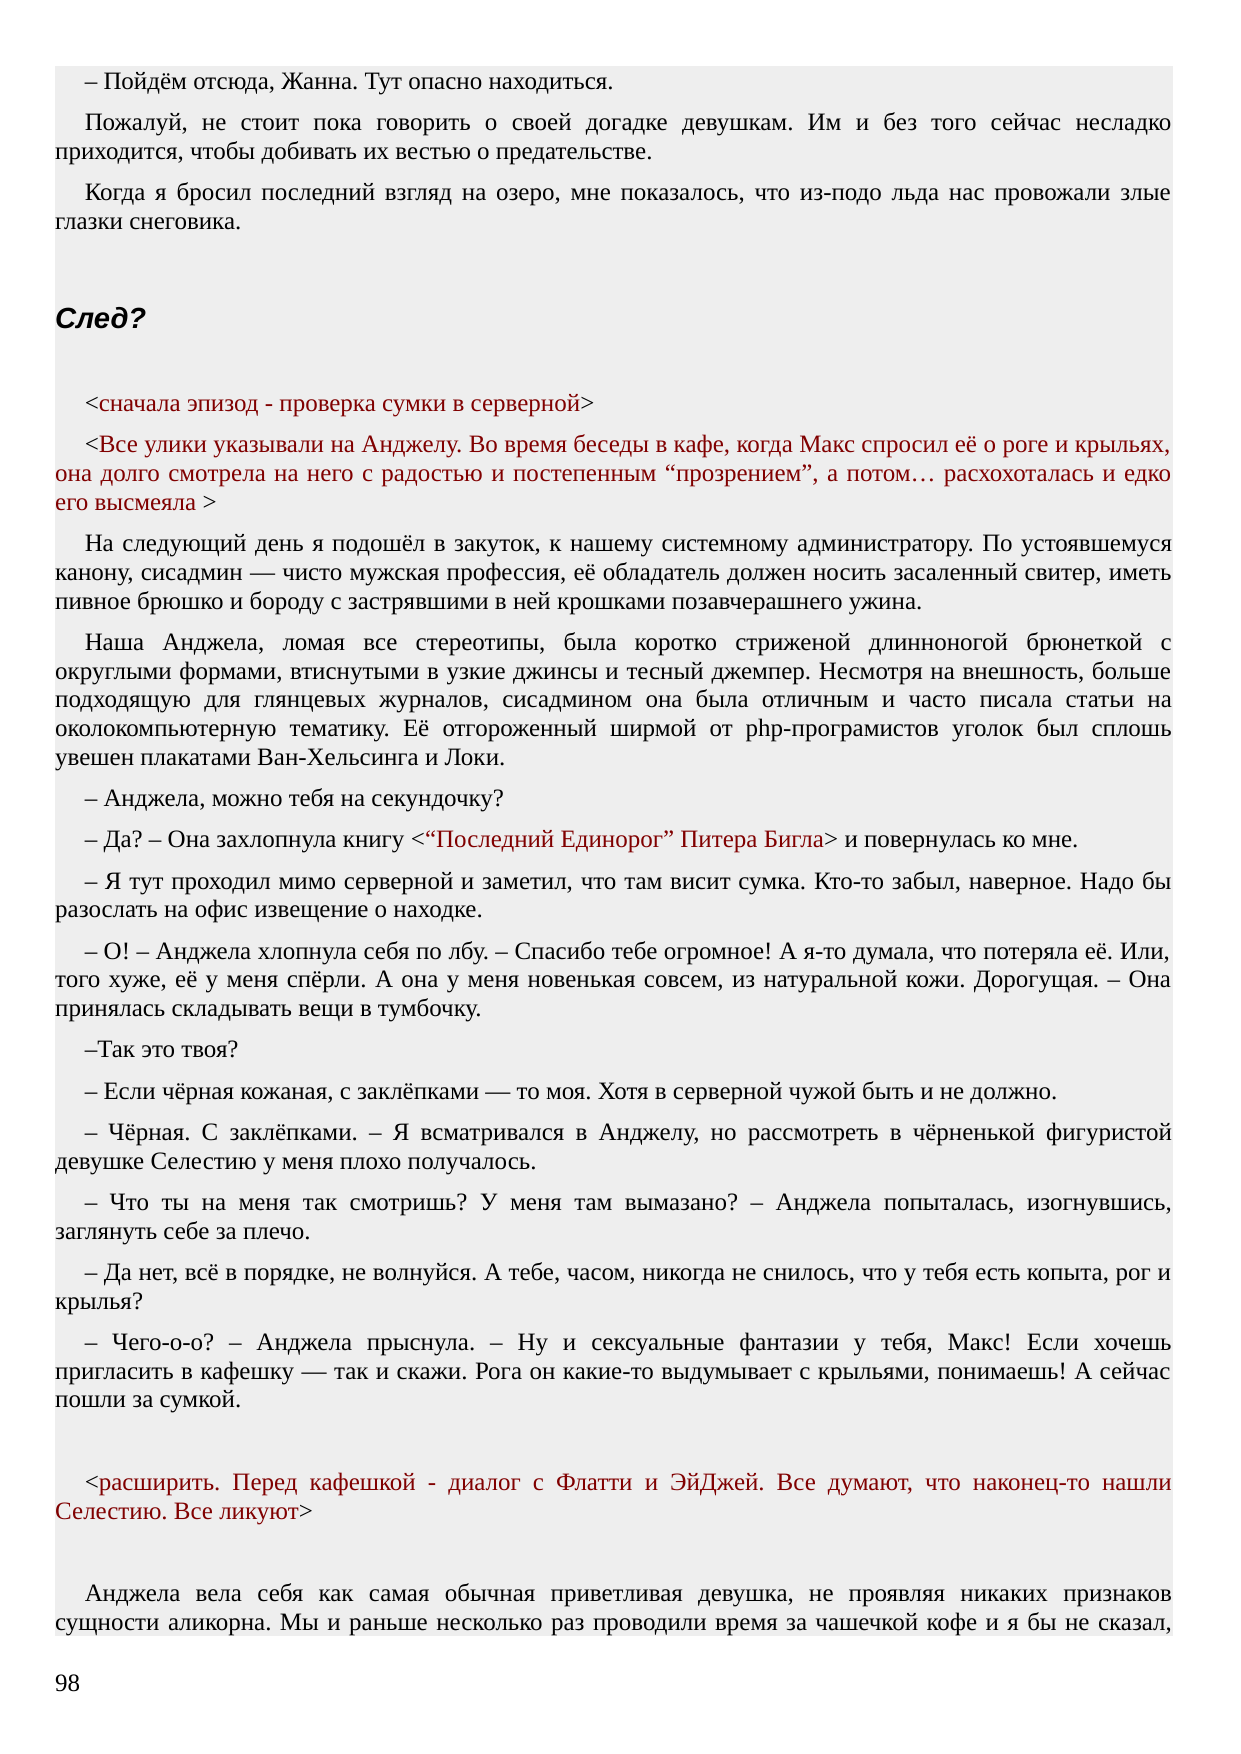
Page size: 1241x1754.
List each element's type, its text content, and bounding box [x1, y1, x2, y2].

text – О! – Анджела хлопнула себя по лбу. – Спасибо тебе огромное! А я-то думала, что потеряла её. Или, того хуже, её у меня спёрли. А она у меня новенькая совсем, из натуральной кожи. Дорогущая. – Она принялась складывать вещи в тумбочку. [55, 936, 1173, 1022]
text На следующий день я подошёл в закуток, к нашему системному администратору. По устоявшемуся канону, сисадмин — чисто мужская профессия, её обладатель должен носить засаленный свитер, иметь пивное брюшко и бороду с застрявшими в ней крошками позавчерашнего ужина. [55, 528, 1173, 614]
text – Чего-о-о? – Анджела прыснула. – Ну и сексуальные фантазии у тебя, Макс! Если хочешь пригласить в кафешку — так и скажи. Рога он какие-то выдумывает с крыльями, понимаешь! А сейчас пошли за сумкой. [55, 1327, 1173, 1413]
text – Да нет, всё в порядке, не волнуйся. А тебе, часом, никогда не снилось, что у тебя есть копыта, рог и крылья? [55, 1257, 1173, 1314]
text – Что ты на меня так смотришь? У меня там вымазано? – Анджела попыталась, изогнувшись, заглянуть себе за плечо. [55, 1187, 1173, 1244]
text Когда я бросил последний взгляд на озеро, мне показалось, что из-подо льда нас провожали злые глазки снеговика. [55, 177, 1173, 235]
text <Все улики указывали на Анджелу. Во время беседы в кафе, когда Макс спросил её о роге и крыльях, она долго смотрела на него с радостью и постепенным “прозрением”, а потом… расхохоталась и едко его высмеяла > [55, 429, 1173, 516]
text – Если чёрная кожаная, с заклёпками — то моя. Хотя в серверной чужой быть и не должно. [55, 1076, 1173, 1104]
text Пожалуй, не стоит пока говорить о своей догадке девушкам. Им и без того сейчас несладко приходится, чтобы добивать их вестью о предательстве. [55, 107, 1173, 165]
text – Анджела, можно тебя на секундочку? [55, 783, 1173, 812]
text Наша Анджела, ломая все стереотипы, была коротко стриженой длинноногой брюнеткой с округлыми формами, втиснутыми в узкие джинсы и тесный джемпер. Несмотря на внешность, больше подходящую для глянцевых журналов, сисадмином она была отличным и часто писала статьи на околокомпьютерную тематику. Её отгороженный ширмой от php-програмистов уголок был сплошь увешен плакатами Ван-Хельсинга и Локи. [55, 627, 1173, 771]
text <сначала эпизод - проверка сумки в серверной> [55, 388, 1173, 417]
subtitle След? [55, 301, 1173, 334]
text –Так это твоя? [55, 1034, 1173, 1063]
text – Да? – Она захлопнула книгу <“Последний Единорог” Питера Бигла> и повернулась ко мне. [55, 824, 1173, 853]
text – Пойдём отсюда, Жанна. Тут опасно находиться. [55, 66, 1173, 95]
text Анджела вела себя как самая обычная приветливая девушка, не проявляя никаких признаков сущности аликорна. Мы и раньше несколько раз проводили время за чашечкой кофе и я бы не сказал, [55, 1578, 1173, 1636]
text – Я тут проходил мимо серверной и заметил, что там висит сумка. Кто-то забыл, наверное. Надо бы разослать на офис извещение о находке. [55, 866, 1173, 923]
text <расширить. Перед кафешкой - диалог с Флатти и ЭйДжей. Все думают, что наконец-то нашли Селестию. Все ликуют> [55, 1467, 1173, 1524]
text – Чёрная. С заклёпками. – Я всматривался в Анджелу, но рассмотреть в чёрненькой фигуристой девушке Селестию у меня плохо получалось. [55, 1117, 1173, 1174]
